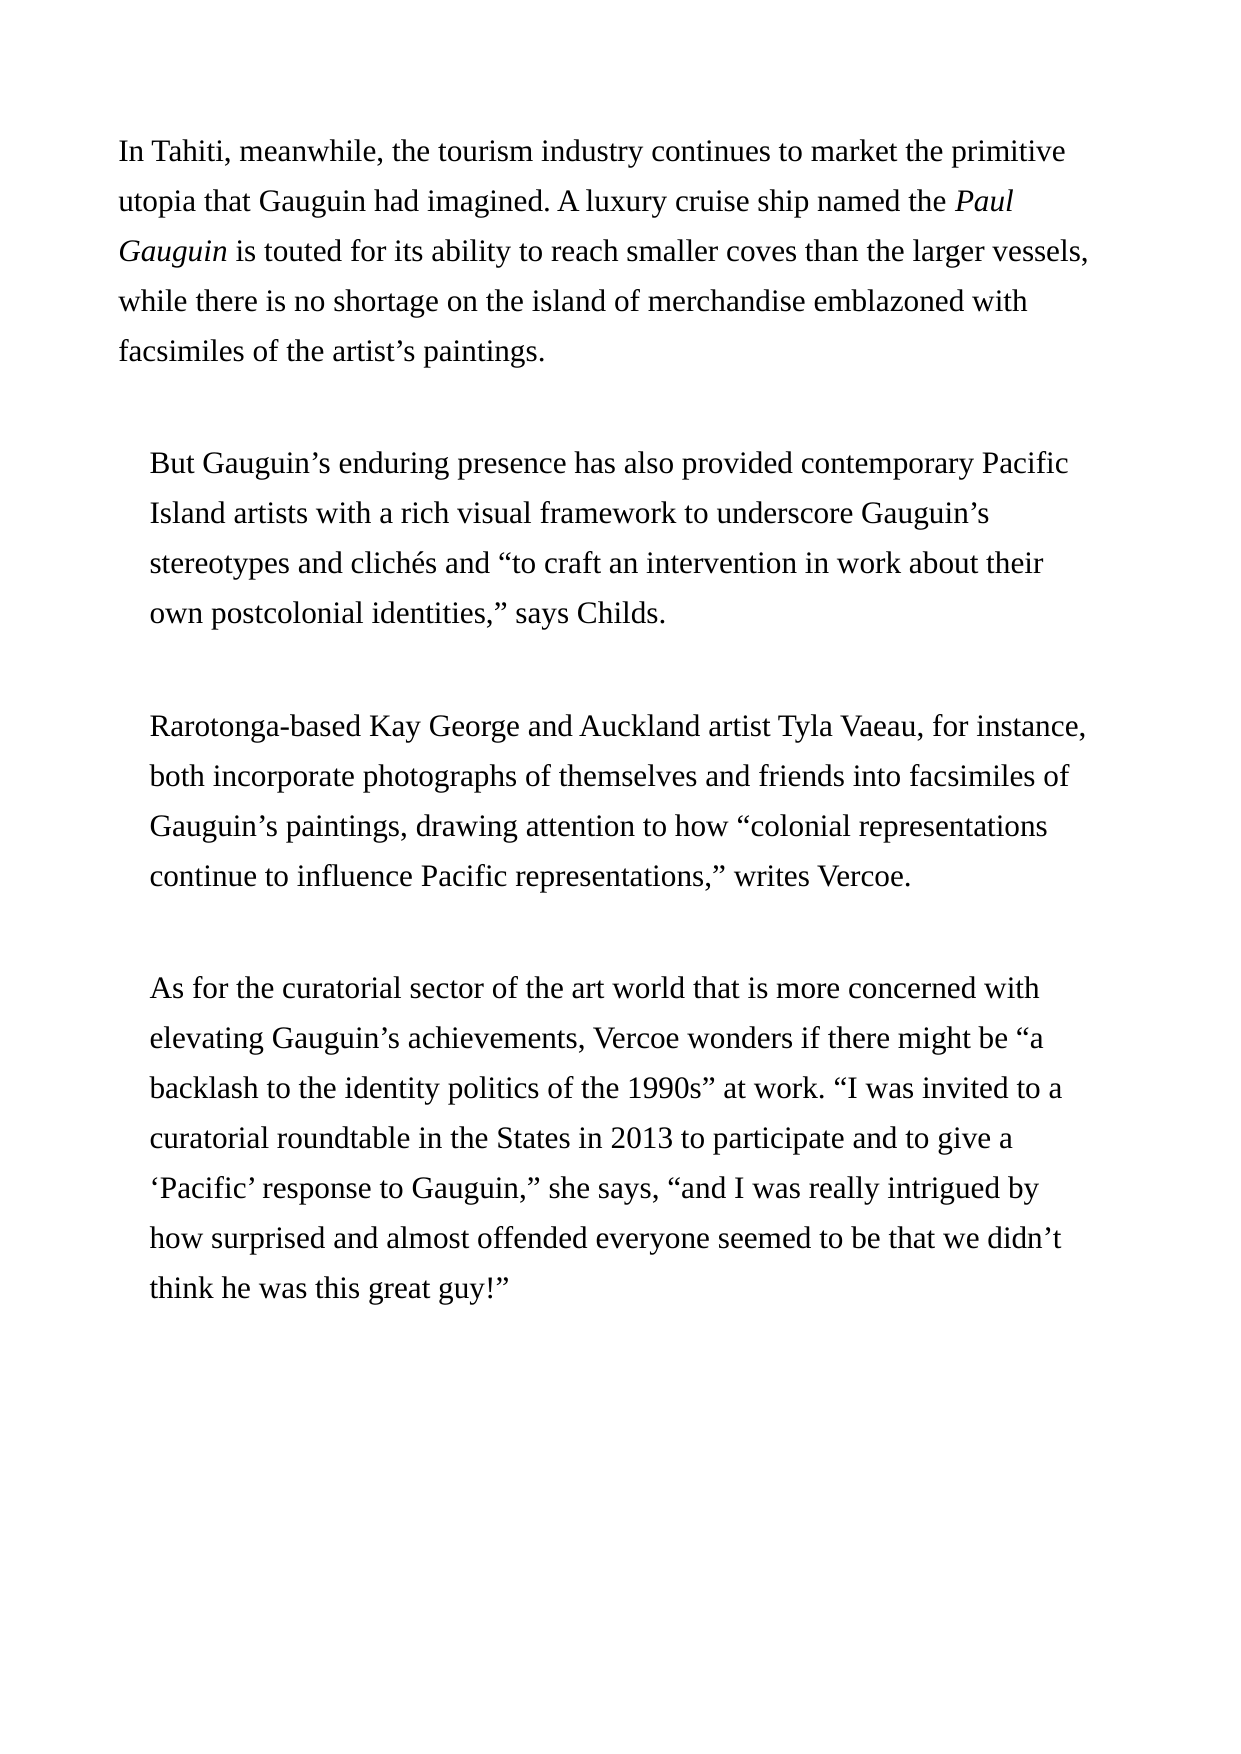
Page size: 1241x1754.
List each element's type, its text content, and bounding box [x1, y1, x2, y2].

text As for the curatorial sector of the art world that is more concerned with elevating Gauguin’s achievements, Vercoe wonders if there might be “a backlash to the identity politics of the 1990s” at work. “I was invited to a curatorial roundtable in the States in 2013 to participate and to give a ‘Pacific’ response to Gauguin,” she says, “and I was really intrigued by how surprised and almost offended everyone seemed to be that we didn’t think he was this great guy!” [149, 956, 1091, 1306]
text Rarotonga-based Kay George and Auckland artist Tyla Vaeau, for instance, both incorporate photographs of themselves and friends into facsimiles of Gauguin’s paintings, drawing attention to how “colonial representations continue to influence Pacific representations,” writes Vercoe. [149, 693, 1091, 893]
text But Gauguin’s enduring presence has also provided contemporary Pacific Island artists with a rich visual framework to underscore Gauguin’s stereotypes and clichés and “to craft an intervention in work about their own postcolonial identities,” says Childs. [149, 431, 1091, 631]
text In Tahiti, meanwhile, the tourism industry continues to market the primitive utopia that Gauguin had imagined. A luxury cruise ship named the Paul Gauguin is touted for its ability to reach smaller coves than the larger vessels, while there is no shortage on the island of merchandise emblazoned with facsimiles of the artist’s paintings. [118, 118, 1122, 368]
